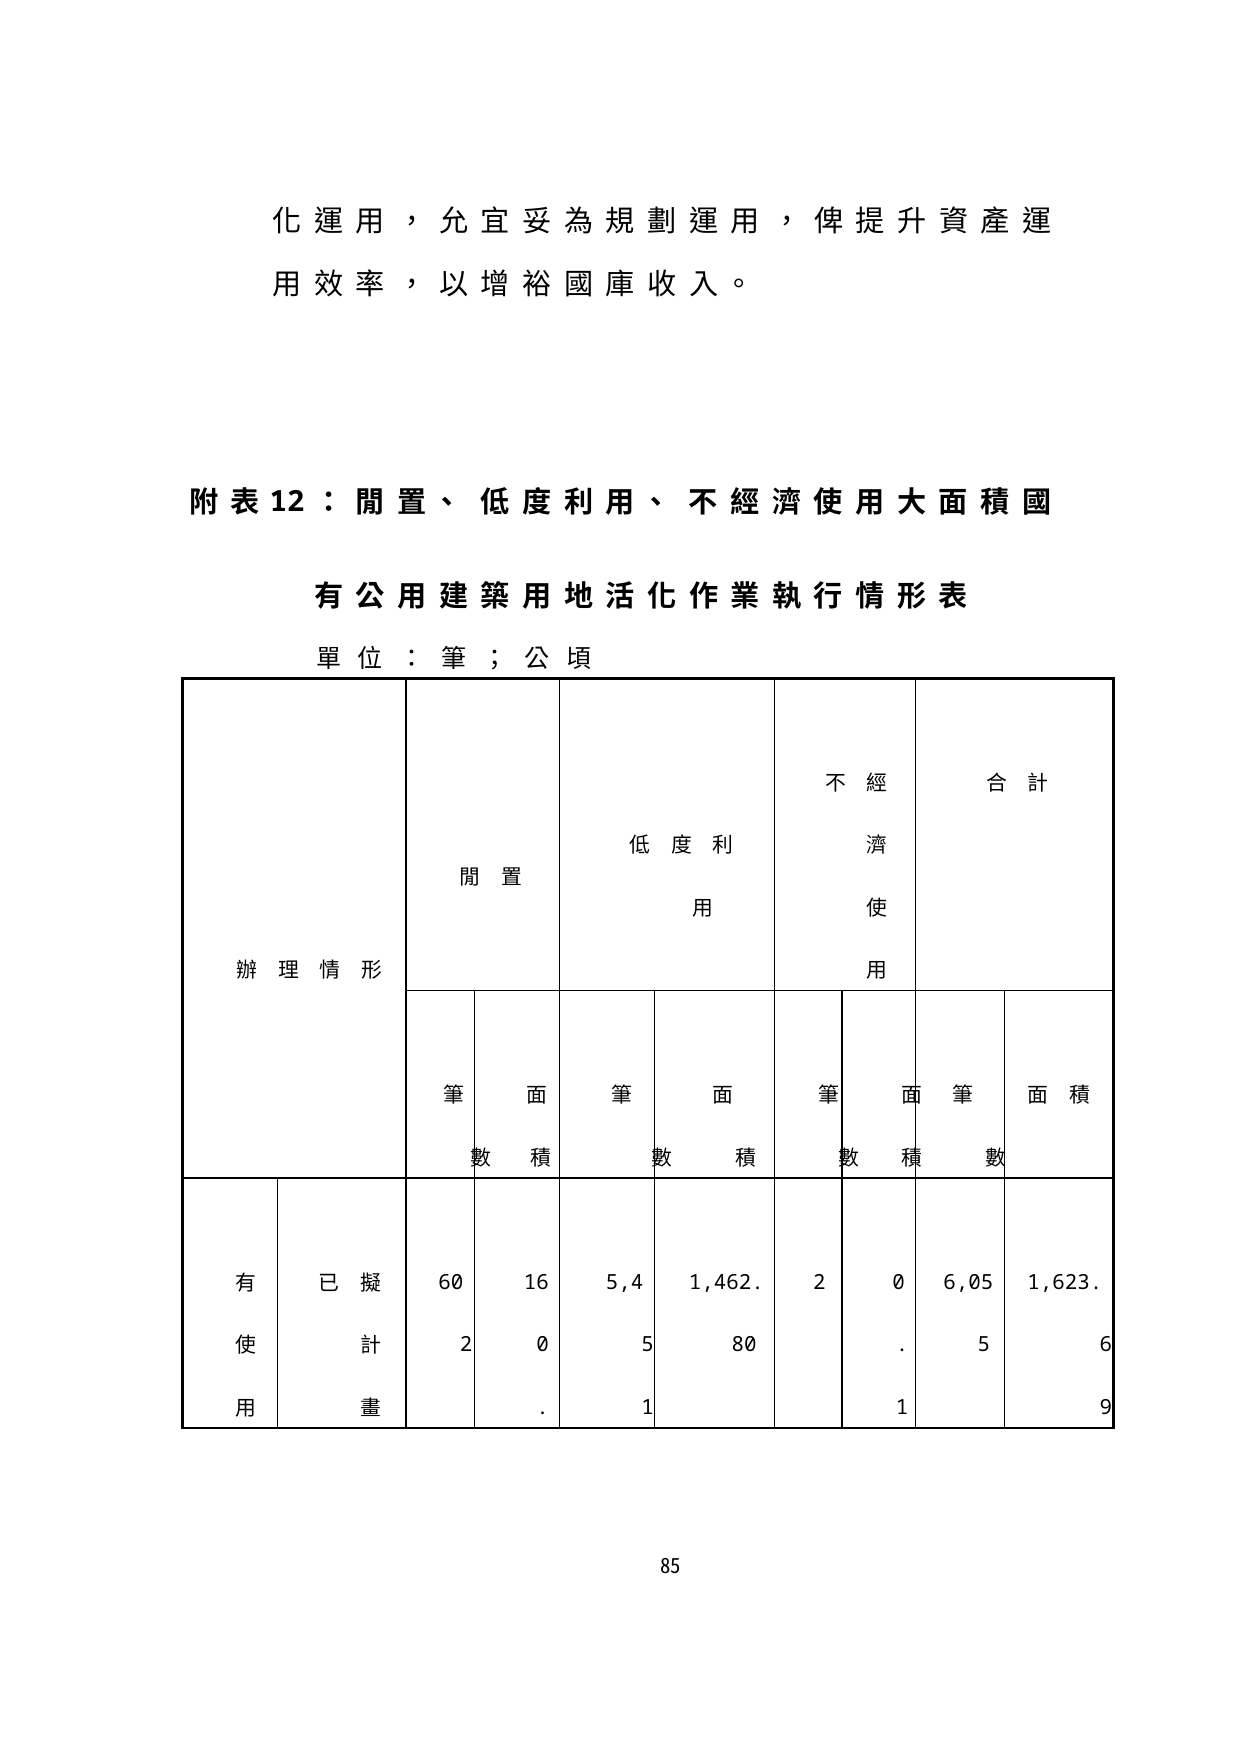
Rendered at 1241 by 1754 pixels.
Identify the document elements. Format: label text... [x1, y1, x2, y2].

table_cell 1,623.69 [1005, 1179, 1112, 1427]
table_cell 6,055 [916, 1179, 1004, 1427]
table_cell 0.1 [843, 1179, 915, 1427]
table_cell 面積 [843, 991, 915, 1177]
table_cell 2 [775, 1179, 841, 1427]
table_cell 602 [407, 1179, 474, 1427]
table_cell 筆數 [560, 991, 654, 1177]
table_cell 已擬計畫 [278, 1179, 405, 1427]
table_header 閒置 [407, 680, 559, 990]
table_cell 筆數 [775, 991, 841, 1177]
table_header 低度利用 [560, 680, 774, 990]
table_cell 面積 [1005, 991, 1112, 1177]
table_cell 有使用 [184, 1179, 277, 1427]
table_cell 面積 [475, 991, 559, 1177]
table_cell 160. [475, 1179, 559, 1427]
table_header 辦理情形 [184, 680, 405, 1177]
table_cell 筆數 [916, 991, 1004, 1177]
text 附表12：閒置、低度利用、不經濟使用大面積國有公用建築用地活化作業執行情形表 單位：筆；公頃 [171, 427, 1093, 677]
text 化運用，允宜妥為規劃運用，俾提升資產運用效率，以增裕國庫收入。 [242, 177, 1058, 302]
table_cell 面積 [655, 991, 774, 1177]
table_cell 5,451 [560, 1179, 654, 1427]
table_cell 1,462.80 [655, 1179, 774, 1427]
table_cell 筆數 [407, 991, 474, 1177]
table_header 不經濟使用 [775, 680, 915, 990]
table_header 合計 [916, 680, 1112, 990]
